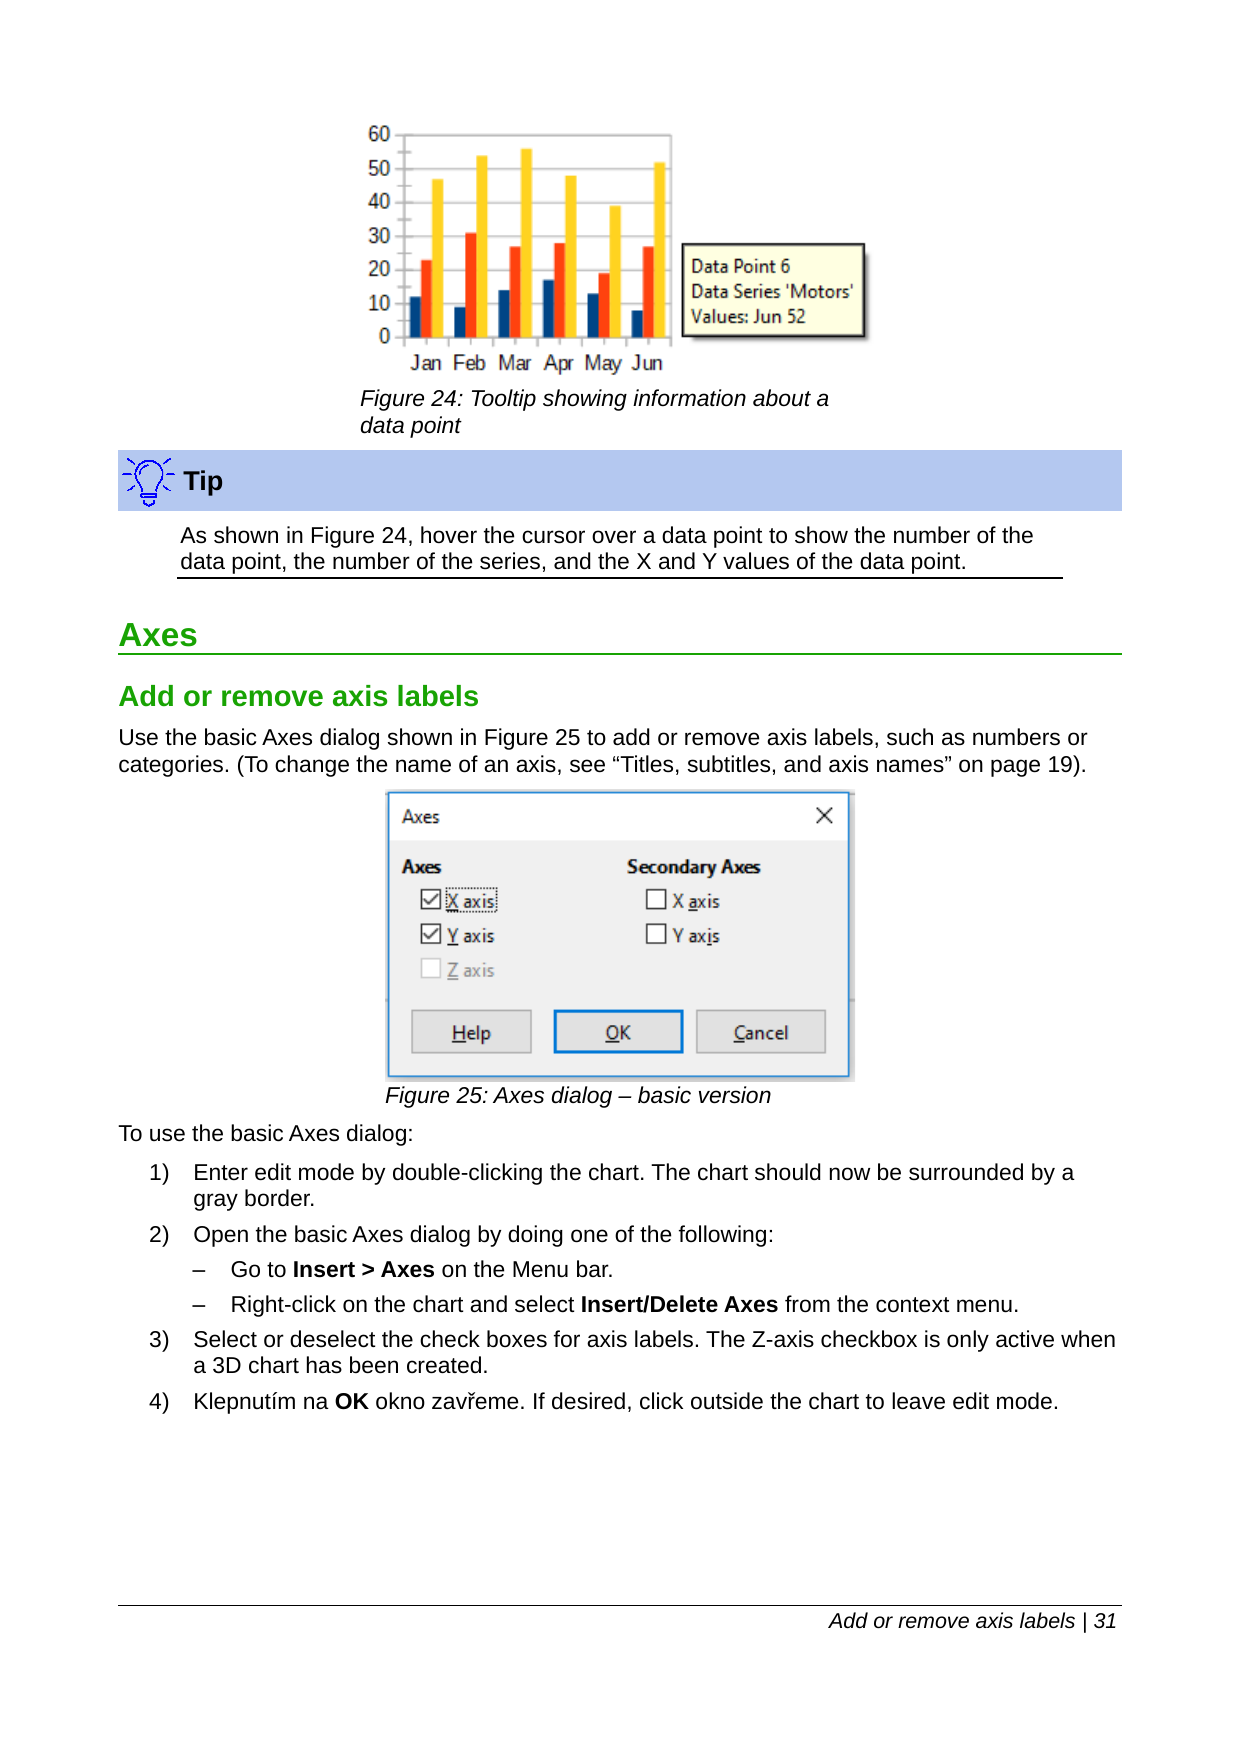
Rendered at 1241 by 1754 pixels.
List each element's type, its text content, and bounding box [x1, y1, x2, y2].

picture [119, 450, 179, 511]
list Klepnutím na OK okno zavřeme. If desired, click outside the chart to leave edit mode. [169, 1388, 1122, 1414]
list Enter edit mode by double-clicking the chart. The chart should now be surrounded by a gray border. [169, 1159, 1122, 1212]
picture [385, 789, 856, 1082]
list Select or deselect the check boxes for axis labels. The Z-axis checkbox is only active when a 3D chart has been created. [169, 1326, 1122, 1379]
text Figure 24: Tooltip showing information about a data point [360, 386, 880, 438]
list Right-click on the chart and select Insert/Delete Axes from the context menu. [192, 1291, 1122, 1317]
list To use the basic Axes dialog: [118, 1120, 1122, 1146]
text Figure 25: Axes dialog – basic version [385, 1082, 855, 1108]
list Use the basic Axes dialog shown in Figure 25 to add or remove axis labels, such as numbers or categories. (To change the name of an axis, see “Titles, subtitles, and axis names” on page 19). [118, 724, 1122, 777]
text As shown in Figure 24, hover the cursor over a data point to show the number of the data point, the number of the series, and the X and Y values of the data point. [177, 519, 1063, 577]
list Go to Insert > Axes on the Menu bar. [192, 1256, 1122, 1282]
list Open the basic Axes dialog by doing one of the following: [169, 1221, 1122, 1247]
subtitle Axes [118, 615, 1122, 653]
picture [360, 118, 881, 386]
subtitle Add or remove axis labels [118, 679, 1122, 713]
subtitle Tip [179, 450, 1122, 511]
